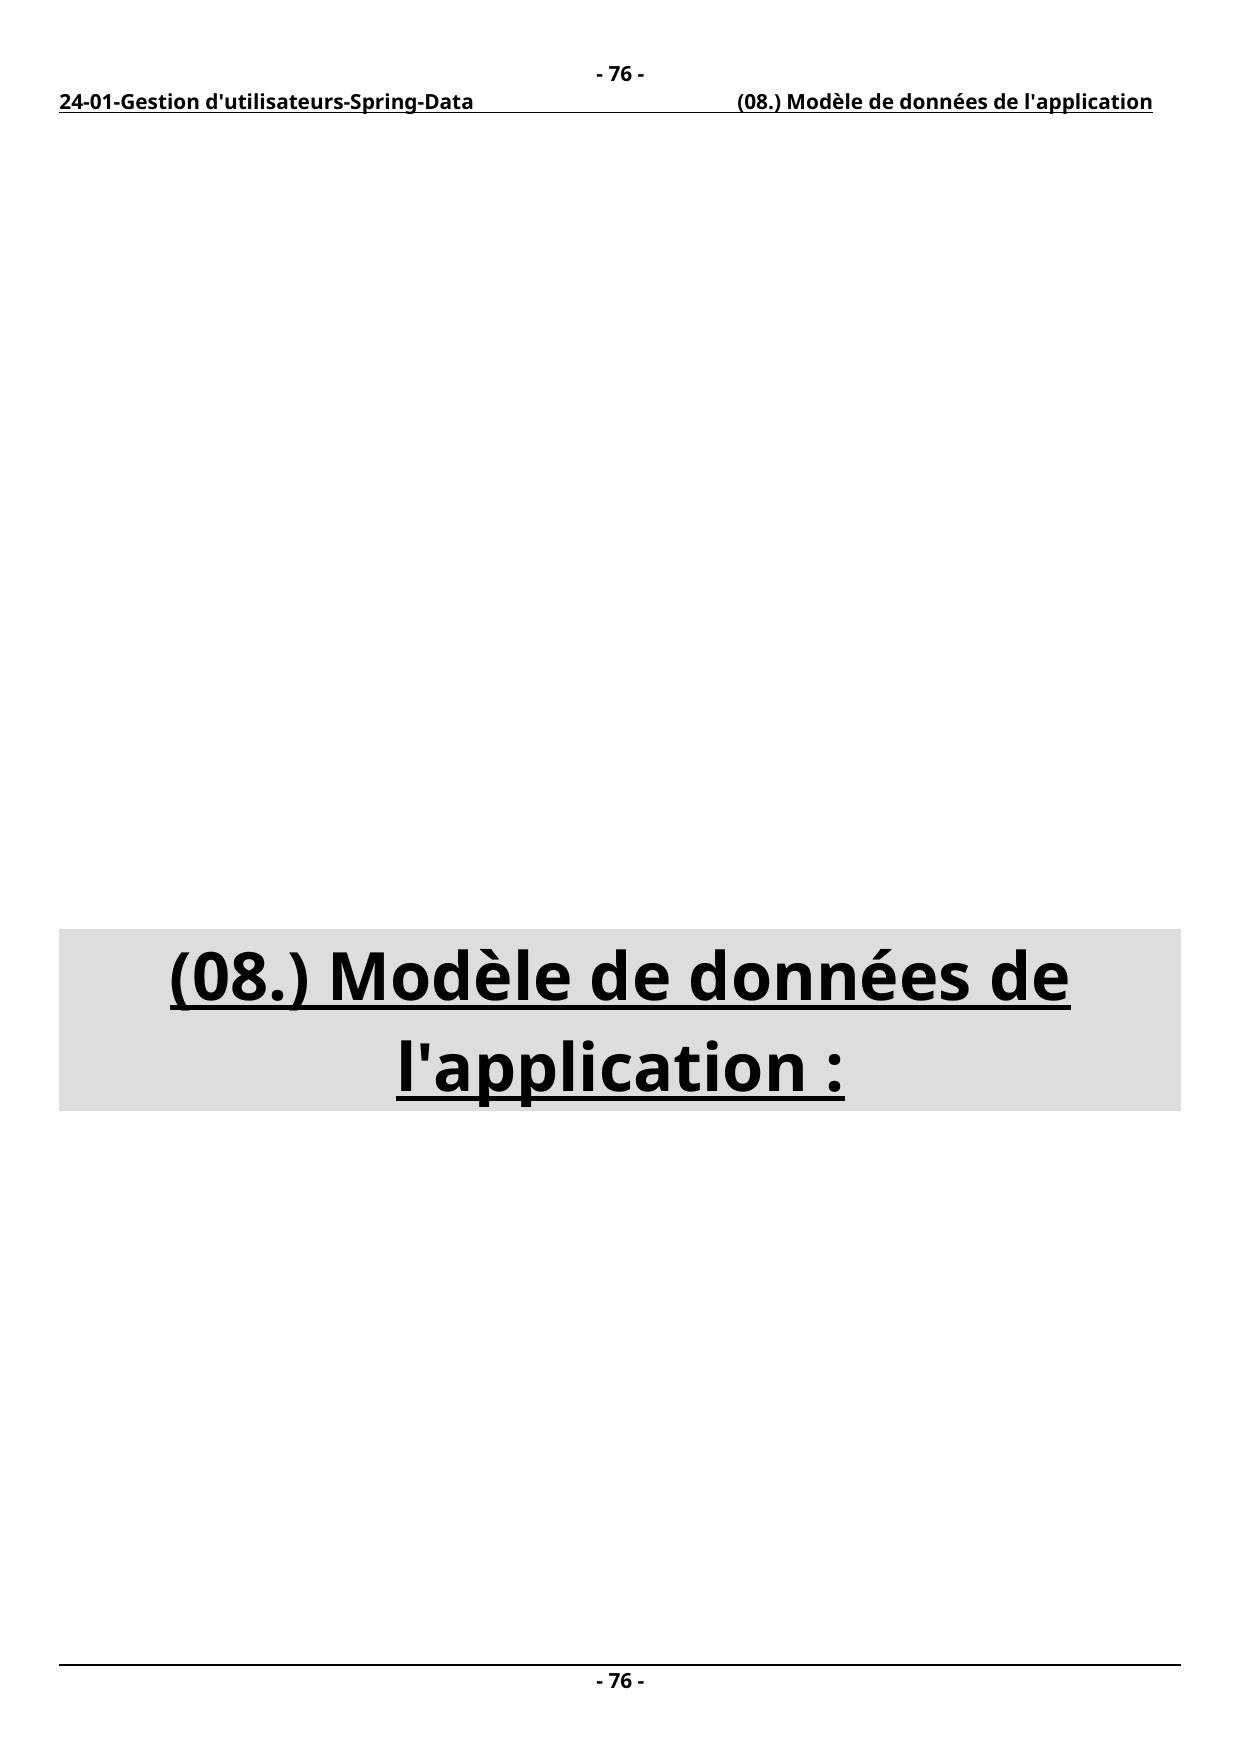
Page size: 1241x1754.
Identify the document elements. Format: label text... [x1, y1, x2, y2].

list (08.) Modèle de données de l'application : [59, 929, 1181, 1111]
